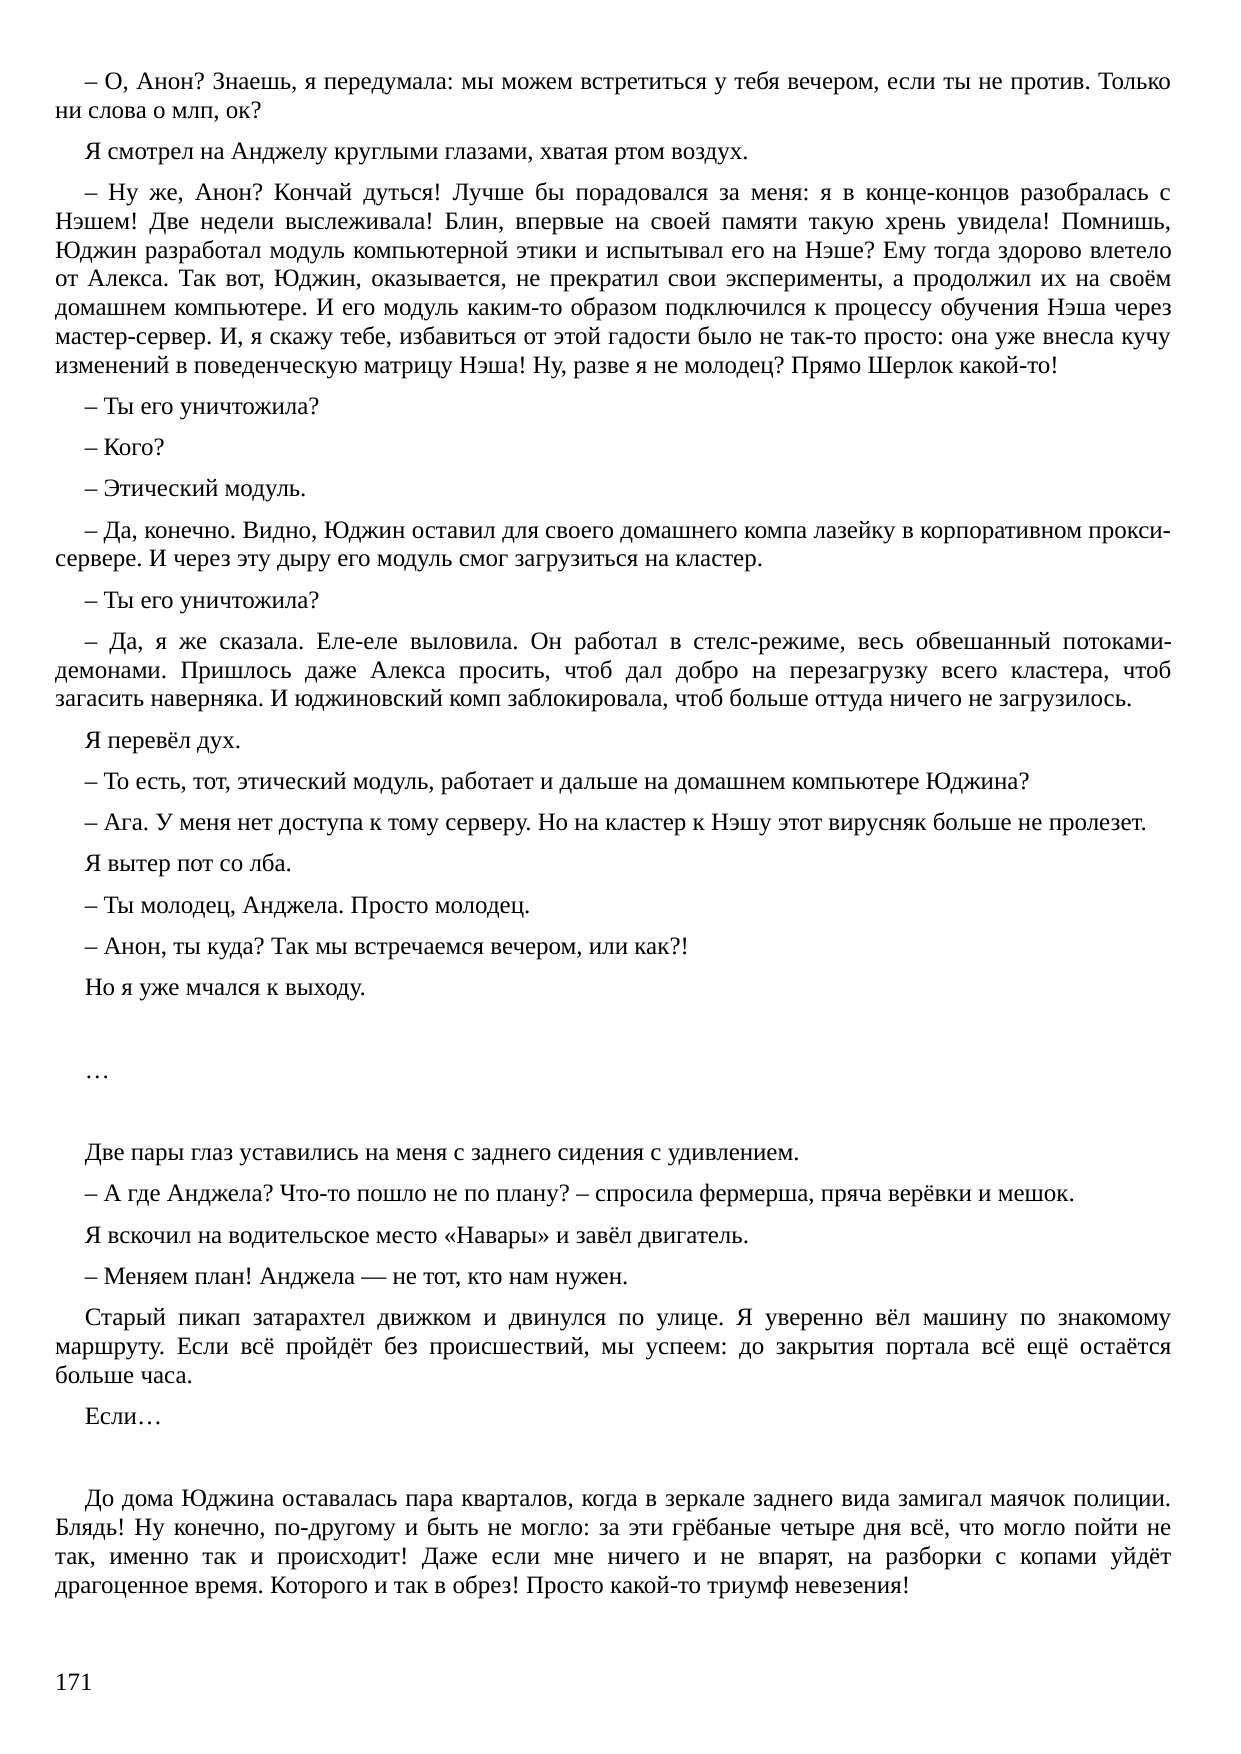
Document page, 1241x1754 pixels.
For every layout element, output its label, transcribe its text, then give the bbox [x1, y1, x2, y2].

text – Ага. У меня нет доступа к тому серверу. Но на кластер к Нэшу этот вирусняк больше не пролезет. [55, 807, 1173, 836]
text – Ты его уничтожила? [55, 585, 1173, 613]
text – Да, конечно. Видно, Юджин оставил для своего домашнего компа лазейку в корпоративном прокси-сервере. И через эту дыру его модуль смог загрузиться на кластер. [55, 515, 1173, 572]
text Если… [55, 1401, 1173, 1430]
text – То есть, тот, этический модуль, работает и дальше на домашнем компьютере Юджина? [55, 766, 1173, 795]
text Я смотрел на Анджелу круглыми глазами, хватая ртом воздух. [55, 136, 1173, 165]
text – Кого? [55, 432, 1173, 461]
text – Да, я же сказала. Еле-еле выловила. Он работал в стелс-режиме, весь обвешанный потоками-демонами. Пришлось даже Алекса просить, чтоб дал добро на перезагрузку всего кластера, чтоб загасить наверняка. И юджиновский комп заблокировала, чтоб больше оттуда ничего не загрузилось. [55, 626, 1173, 712]
text Я перевёл дух. [55, 725, 1173, 753]
text – Меняем план! Анджела — не тот, кто нам нужен. [55, 1261, 1173, 1290]
text … [55, 1055, 1173, 1083]
text – Ты его уничтожила? [55, 391, 1173, 420]
text Две пары глаз уставились на меня с заднего сидения с удивлением. [55, 1137, 1173, 1166]
text Я вскочил на водительское место «Навары» и завёл двигатель. [55, 1220, 1173, 1248]
text – Этический модуль. [55, 473, 1173, 502]
text – Ну же, Анон? Кончай дуться! Лучше бы порадовался за меня: я в конце-концов разобралась с Нэшем! Две недели выслеживала! Блин, впервые на своей памяти такую хрень увидела! Помнишь, Юджин разработал модуль компьютерной этики и испытывал его на Нэше? Ему тогда здорово влетело от Алекса. Так вот, Юджин, оказывается, не прекратил свои эксперименты, а продолжил их на своём домашнем компьютере. И его модуль каким-то образом подключился к процессу обучения Нэша через мастер-сервер. И, я скажу тебе, избавиться от этой гадости было не так-то просто: она уже внесла кучу изменений в поведенческую матрицу Нэша! Ну, разве я не молодец? Прямо Шерлок какой-то! [55, 177, 1173, 378]
text Но я уже мчался к выходу. [55, 972, 1173, 1001]
text До дома Юджина оставалась пара кварталов, когда в зеркале заднего вида замигал маячок полиции. Блядь! Ну конечно, по-другому и быть не могло: за эти грёбаные четыре дня всё, что могло пойти не так, именно так и происходит! Даже если мне ничего и не впарят, на разборки с копами уйдёт драгоценное время. Которого и так в обрез! Просто какой-то триумф невезения! [55, 1483, 1173, 1598]
text – Анон, ты куда? Так мы встречаемся вечером, или как?! [55, 931, 1173, 960]
text – О, Анон? Знаешь, я передумала: мы можем встретиться у тебя вечером, если ты не против. Только ни слова о млп, ок? [55, 66, 1173, 123]
text Я вытер пот со лба. [55, 848, 1173, 877]
text – Ты молодец, Анджела. Просто молодец. [55, 890, 1173, 918]
text Старый пикап затарахтел движком и двинулся по улице. Я уверенно вёл машину по знакомому маршруту. Если всё пройдёт без происшествий, мы успеем: до закрытия портала всё ещё остаётся больше часа. [55, 1302, 1173, 1388]
text – А где Анджела? Что-то пошло не по плану? – спросила фермерша, пряча верёвки и мешок. [55, 1178, 1173, 1207]
